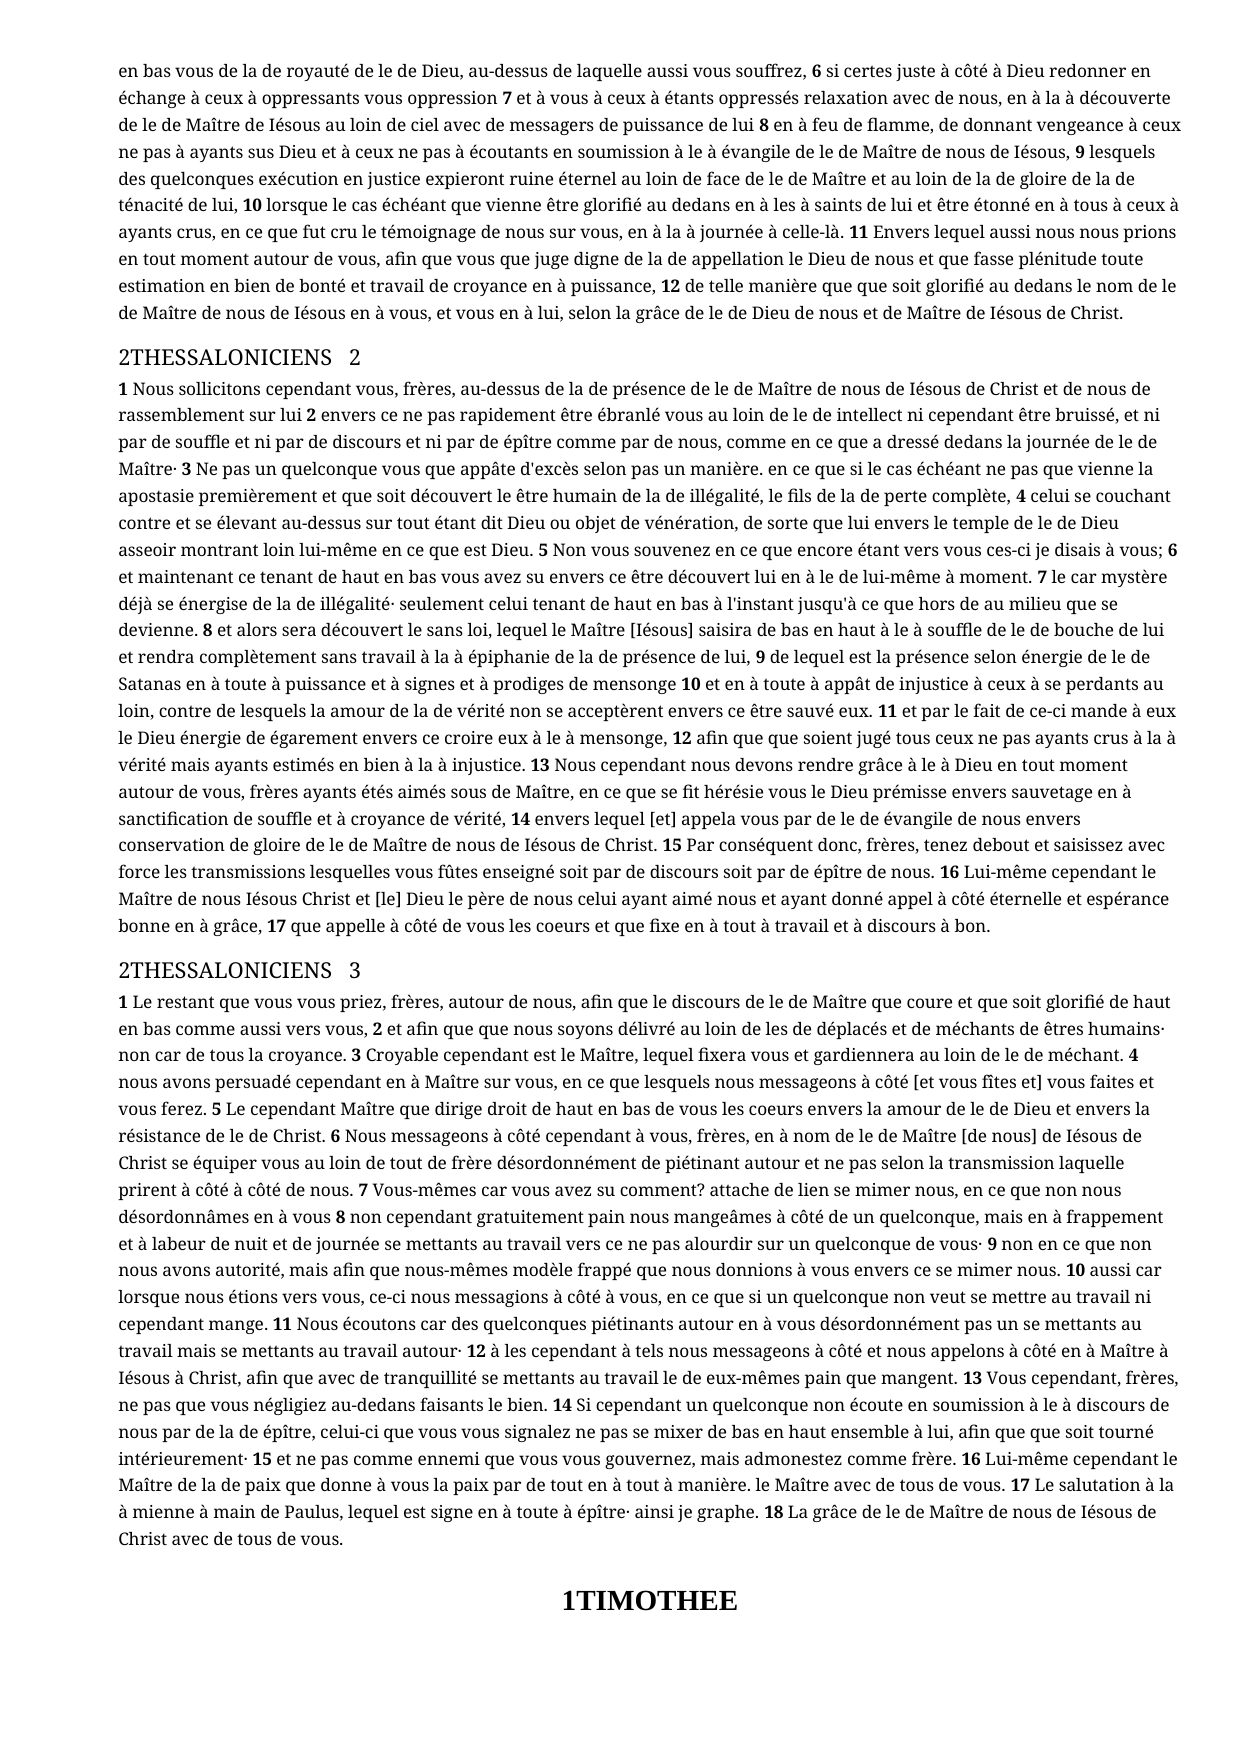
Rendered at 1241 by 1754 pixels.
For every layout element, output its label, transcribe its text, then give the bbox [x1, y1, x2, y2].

text en bas vous de la de royauté de le de Dieu, au-dessus de laquelle aussi vous souffrez, 6 si certes juste à côté à Dieu redonner en échange à ceux à oppressants vous oppression 7 et à vous à ceux à étants oppressés relaxation avec de nous, en à la à découverte de le de Maître de Iésous au loin de ciel avec de messagers de puissance de lui 8 en à feu de flamme, de donnant vengeance à ceux ne pas à ayants sus Dieu et à ceux ne pas à écoutants en soumission à le à évangile de le de Maître de nous de Iésous, 9 lesquels des quelconques exécution en justice expieront ruine éternel au loin de face de le de Maître et au loin de la de gloire de la de ténacité de lui, 10 lorsque le cas échéant que vienne être glorifié au dedans en à les à saints de lui et être étonné en à tous à ceux à ayants crus, en ce que fut cru le témoignage de nous sur vous, en à la à journée à celle-là. 11 Envers lequel aussi nous nous prions en tout moment autour de vous, afin que vous que juge digne de la de appellation le Dieu de nous et que fasse plénitude toute estimation en bien de bonté et travail de croyance en à puissance, 12 de telle manière que que soit glorifié au dedans le nom de le de Maître de nous de Iésous en à vous, et vous en à lui, selon la grâce de le de Dieu de nous et de Maître de Iésous de Christ. [118, 59, 1181, 324]
text 2THESSALONICIENS 3 [118, 956, 1181, 985]
text 1 Le restant que vous vous priez, frères, autour de nous, afin que le discours de le de Maître que coure et que soit glorifié de haut en bas comme aussi vers vous, 2 et afin que que nous soyons délivré au loin de les de déplacés et de méchants de êtres humains· non car de tous la croyance. 3 Croyable cependant est le Maître, lequel fixera vous et gardiennera au loin de le de méchant. 4 nous avons persuadé cependant en à Maître sur vous, en ce que lesquels nous messageons à côté [et vous fîtes et] vous faites et vous ferez. 5 Le cependant Maître que dirige droit de haut en bas de vous les coeurs envers la amour de le de Dieu et envers la résistance de le de Christ. 6 Nous messageons à côté cependant à vous, frères, en à nom de le de Maître [de nous] de Iésous de Christ se équiper vous au loin de tout de frère désordonnément de piétinant autour et ne pas selon la transmission laquelle prirent à côté à côté de nous. 7 Vous-mêmes car vous avez su comment? attache de lien se mimer nous, en ce que non nous désordonnâmes en à vous 8 non cependant gratuitement pain nous mangeâmes à côté de un quelconque, mais en à frappement et à labeur de nuit et de journée se mettants au travail vers ce ne pas alourdir sur un quelconque de vous· 9 non en ce que non nous avons autorité, mais afin que nous-mêmes modèle frappé que nous donnions à vous envers ce se mimer nous. 10 aussi car lorsque nous étions vers vous, ce-ci nous messagions à côté à vous, en ce que si un quelconque non veut se mettre au travail ni cependant mange. 11 Nous écoutons car des quelconques piétinants autour en à vous désordonnément pas un se mettants au travail mais se mettants au travail autour· 12 à les cependant à tels nous messageons à côté et nous appelons à côté en à Maître à Iésous à Christ, afin que avec de tranquillité se mettants au travail le de eux-mêmes pain que mangent. 13 Vous cependant, frères, ne pas que vous négligiez au-dedans faisants le bien. 14 Si cependant un quelconque non écoute en soumission à le à discours de nous par de la de épître, celui-ci que vous vous signalez ne pas se mixer de bas en haut ensemble à lui, afin que que soit tourné intérieurement· 15 et ne pas comme ennemi que vous vous gouvernez, mais admonestez comme frère. 16 Lui-même cependant le Maître de la de paix que donne à vous la paix par de tout en à tout à manière. le Maître avec de tous de vous. 17 Le salutation à la à mienne à main de Paulus, lequel est signe en à toute à épître· ainsi je graphe. 18 La grâce de le de Maître de nous de Iésous de Christ avec de tous de vous. [118, 990, 1181, 1551]
text 1 Nous sollicitons cependant vous, frères, au-dessus de la de présence de le de Maître de nous de Iésous de Christ et de nous de rassemblement sur lui 2 envers ce ne pas rapidement être ébranlé vous au loin de le de intellect ni cependant être bruissé, et ni par de souffle et ni par de discours et ni par de épître comme par de nous, comme en ce que a dressé dedans la journée de le de Maître· 3 Ne pas un quelconque vous que appâte d'excès selon pas un manière. en ce que si le cas échéant ne pas que vienne la apostasie premièrement et que soit découvert le être humain de la de illégalité, le fils de la de perte complète, 4 celui se couchant contre et se élevant au-dessus sur tout étant dit Dieu ou objet de vénération, de sorte que lui envers le temple de le de Dieu asseoir montrant loin lui-même en ce que est Dieu. 5 Non vous souvenez en ce que encore étant vers vous ces-ci je disais à vous; 6 et maintenant ce tenant de haut en bas vous avez su envers ce être découvert lui en à le de lui-même à moment. 7 le car mystère déjà se énergise de la de illégalité· seulement celui tenant de haut en bas à l'instant jusqu'à ce que hors de au milieu que se devienne. 8 et alors sera découvert le sans loi, lequel le Maître [Iésous] saisira de bas en haut à le à souffle de le de bouche de lui et rendra complètement sans travail à la à épiphanie de la de présence de lui, 9 de lequel est la présence selon énergie de le de Satanas en à toute à puissance et à signes et à prodiges de mensonge 10 et en à toute à appât de injustice à ceux à se perdants au loin, contre de lesquels la amour de la de vérité non se acceptèrent envers ce être sauvé eux. 11 et par le fait de ce-ci mande à eux le Dieu énergie de égarement envers ce croire eux à le à mensonge, 12 afin que que soient jugé tous ceux ne pas ayants crus à la à vérité mais ayants estimés en bien à la à injustice. 13 Nous cependant nous devons rendre grâce à le à Dieu en tout moment autour de vous, frères ayants étés aimés sous de Maître, en ce que se fit hérésie vous le Dieu prémisse envers sauvetage en à sanctification de souffle et à croyance de vérité, 14 envers lequel [et] appela vous par de le de évangile de nous envers conservation de gloire de le de Maître de nous de Iésous de Christ. 15 Par conséquent donc, frères, tenez debout et saisissez avec force les transmissions lesquelles vous fûtes enseigné soit par de discours soit par de épître de nous. 16 Lui-même cependant le Maître de nous Iésous Christ et [le] Dieu le père de nous celui ayant aimé nous et ayant donné appel à côté éternelle et espérance bonne en à grâce, 17 que appelle à côté de vous les coeurs et que fixe en à tout à travail et à discours à bon. [118, 377, 1181, 937]
subtitle 1TIMOTHEE [118, 1583, 1181, 1617]
text 2THESSALONICIENS 2 [118, 342, 1181, 372]
